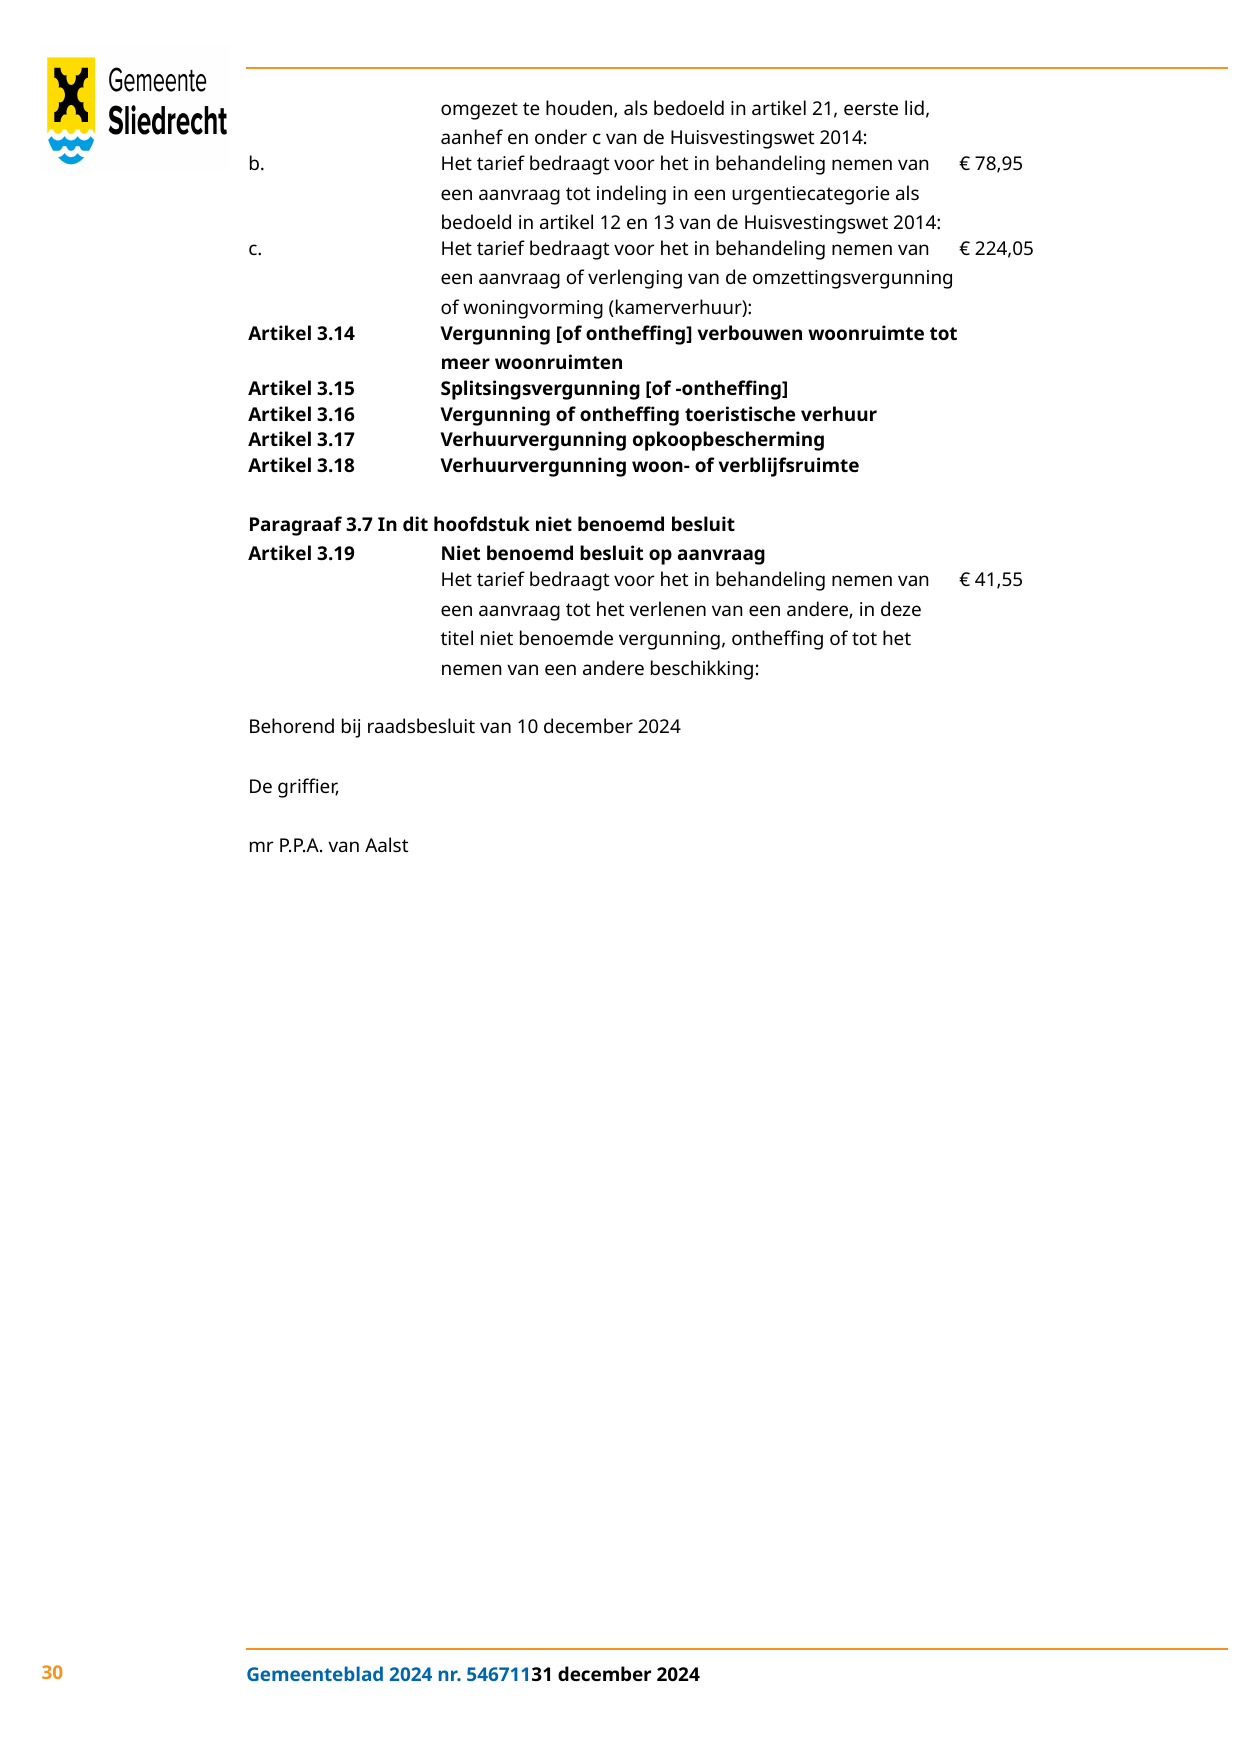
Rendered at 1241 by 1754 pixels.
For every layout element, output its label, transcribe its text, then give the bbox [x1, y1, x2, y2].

text mr P.P.A. van Aalst [248, 832, 1152, 858]
table_cell [959, 401, 1152, 427]
table_cell Splitsingsvergunning [of -ontheffing] [440, 375, 959, 401]
text De griffier, [248, 773, 1152, 798]
table_cell Het tarief bedraagt voor het in behandeling nemen van een aanvraag tot het verlenen van een andere, in deze titel niet benoemde vergunning, ontheffing of tot het nemen van een andere beschikking: [440, 566, 959, 681]
table_cell Verhuurvergunning opkoopbescherming [440, 427, 959, 452]
table_cell [959, 320, 1152, 375]
table_cell Het tarief bedraagt voor het in behandeling nemen van een aanvraag tot indeling in een urgentiecategorie als bedoeld in artikel 12 en 13 van de Huisvestingswet 2014: [440, 150, 959, 235]
text Paragraaf 3.7 In dit hoofdstuk niet benoemd besluit [248, 511, 1152, 537]
table_cell [248, 95, 440, 150]
table_cell omgezet te houden, als bedoeld in artikel 21, eerste lid, aanhef en onder c van de Huisvestingswet 2014: [440, 95, 959, 150]
table_cell c. [248, 235, 440, 320]
picture [41, 47, 231, 172]
table_cell Artikel 3.16 [248, 401, 440, 427]
table_header Niet benoemd besluit op aanvraag [440, 541, 959, 566]
table_cell [248, 566, 440, 681]
table_cell Artikel 3.14 [248, 320, 440, 375]
table_cell Het tarief bedraagt voor het in behandeling nemen van een aanvraag of verlenging van de omzettingsvergunning of woningvorming (kamerverhuur): [440, 235, 959, 320]
table_cell [959, 427, 1152, 452]
table_header Artikel 3.19 [248, 541, 440, 566]
table_cell Artikel 3.17 [248, 427, 440, 452]
table_cell [959, 95, 1152, 150]
table_cell € 224,05 [959, 235, 1152, 320]
table_cell Vergunning [of ontheffing] verbouwen woonruimte tot meer woonruimten [440, 320, 959, 375]
text Behorend bij raadsbesluit van 10 december 2024 [248, 714, 1152, 739]
table_cell [959, 453, 1152, 478]
table_cell € 78,95 [959, 150, 1152, 235]
table_cell € 41,55 [959, 566, 1152, 681]
table_cell [959, 375, 1152, 401]
table_cell Vergunning of ontheffing toeristische verhuur [440, 401, 959, 427]
table_cell b. [248, 150, 440, 235]
table_cell Verhuurvergunning woon- of verblijfsruimte [440, 453, 959, 478]
table_cell Artikel 3.15 [248, 375, 440, 401]
table_header [959, 541, 1152, 566]
table_cell Artikel 3.18 [248, 453, 440, 478]
